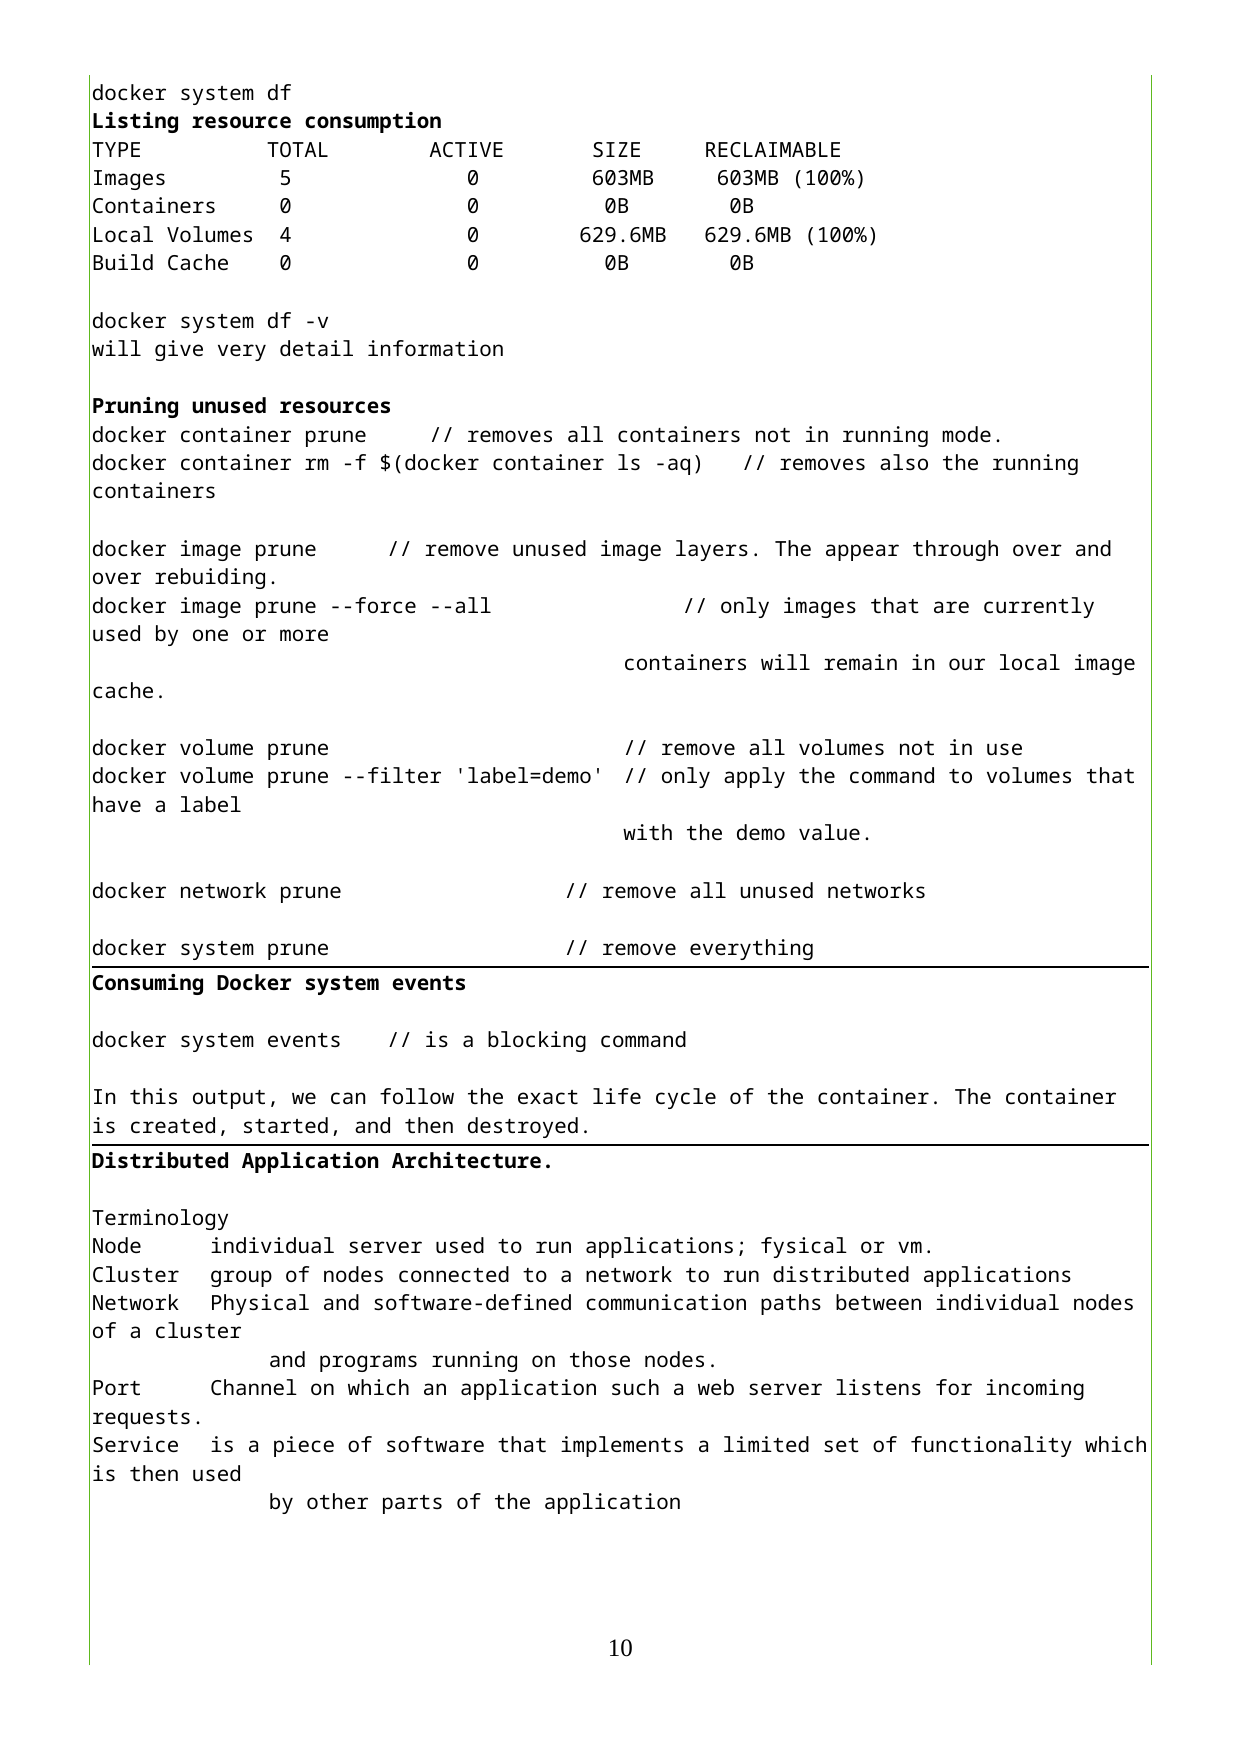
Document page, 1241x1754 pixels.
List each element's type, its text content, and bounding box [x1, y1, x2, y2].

text Consuming Docker system events [92, 968, 1149, 996]
text Port Channel on which an application such a web server listens for incoming requests. [92, 1373, 1149, 1430]
text Pruning unused resources [92, 391, 1149, 420]
text docker network prune // remove all unused networks [92, 876, 1149, 904]
text Network Physical and software-defined communication paths between individual nodes of a cluster [92, 1288, 1149, 1345]
text docker system events // is a blocking command [92, 1025, 1149, 1053]
text Service is a piece of software that implements a limited set of functionality which is then used [92, 1430, 1149, 1487]
text Containers 0 0 0B 0B [92, 192, 1149, 220]
text docker volume prune --filter 'label=demo' // only apply the command to volumes that have a label [92, 762, 1149, 818]
text Images 5 0 603MB 603MB (100%) [92, 163, 1149, 192]
text docker container prune // removes all containers not in running mode. [92, 420, 1149, 448]
text Node individual server used to run applications; fysical or vm. [92, 1231, 1149, 1260]
text Local Volumes 4 0 629.6MB 629.6MB (100%) [92, 220, 1149, 248]
text Listing resource consumption [92, 106, 1149, 135]
text Cluster group of nodes connected to a network to run distributed applications [92, 1260, 1149, 1288]
text Build Cache 0 0 0B 0B [92, 248, 1149, 277]
text Terminology [92, 1203, 1149, 1231]
text docker system prune // remove everything [92, 933, 1149, 966]
text will give very detail information [92, 334, 1149, 363]
text by other parts of the application [92, 1487, 1149, 1516]
text In this output, we can follow the exact life cycle of the container. The container is created, started, and then destroyed. [92, 1082, 1149, 1144]
text with the demo value. [92, 818, 1149, 847]
text docker system df [92, 78, 1149, 106]
text docker image prune // remove unused image layers. The appear through over and over rebuiding. [92, 534, 1149, 591]
text docker container rm -f $(docker container ls -aq) // removes also the running containers [92, 448, 1149, 505]
text docker image prune --force --all // only images that are currently used by one or more [92, 591, 1149, 648]
text docker volume prune // remove all volumes not in use [92, 733, 1149, 762]
text TYPE TOTAL ACTIVE SIZE RECLAIMABLE [92, 135, 1149, 163]
text Distributed Application Architecture. [92, 1146, 1149, 1174]
text and programs running on those nodes. [92, 1345, 1149, 1373]
text docker system df -v [92, 306, 1149, 334]
text containers will remain in our local image cache. [92, 648, 1149, 704]
